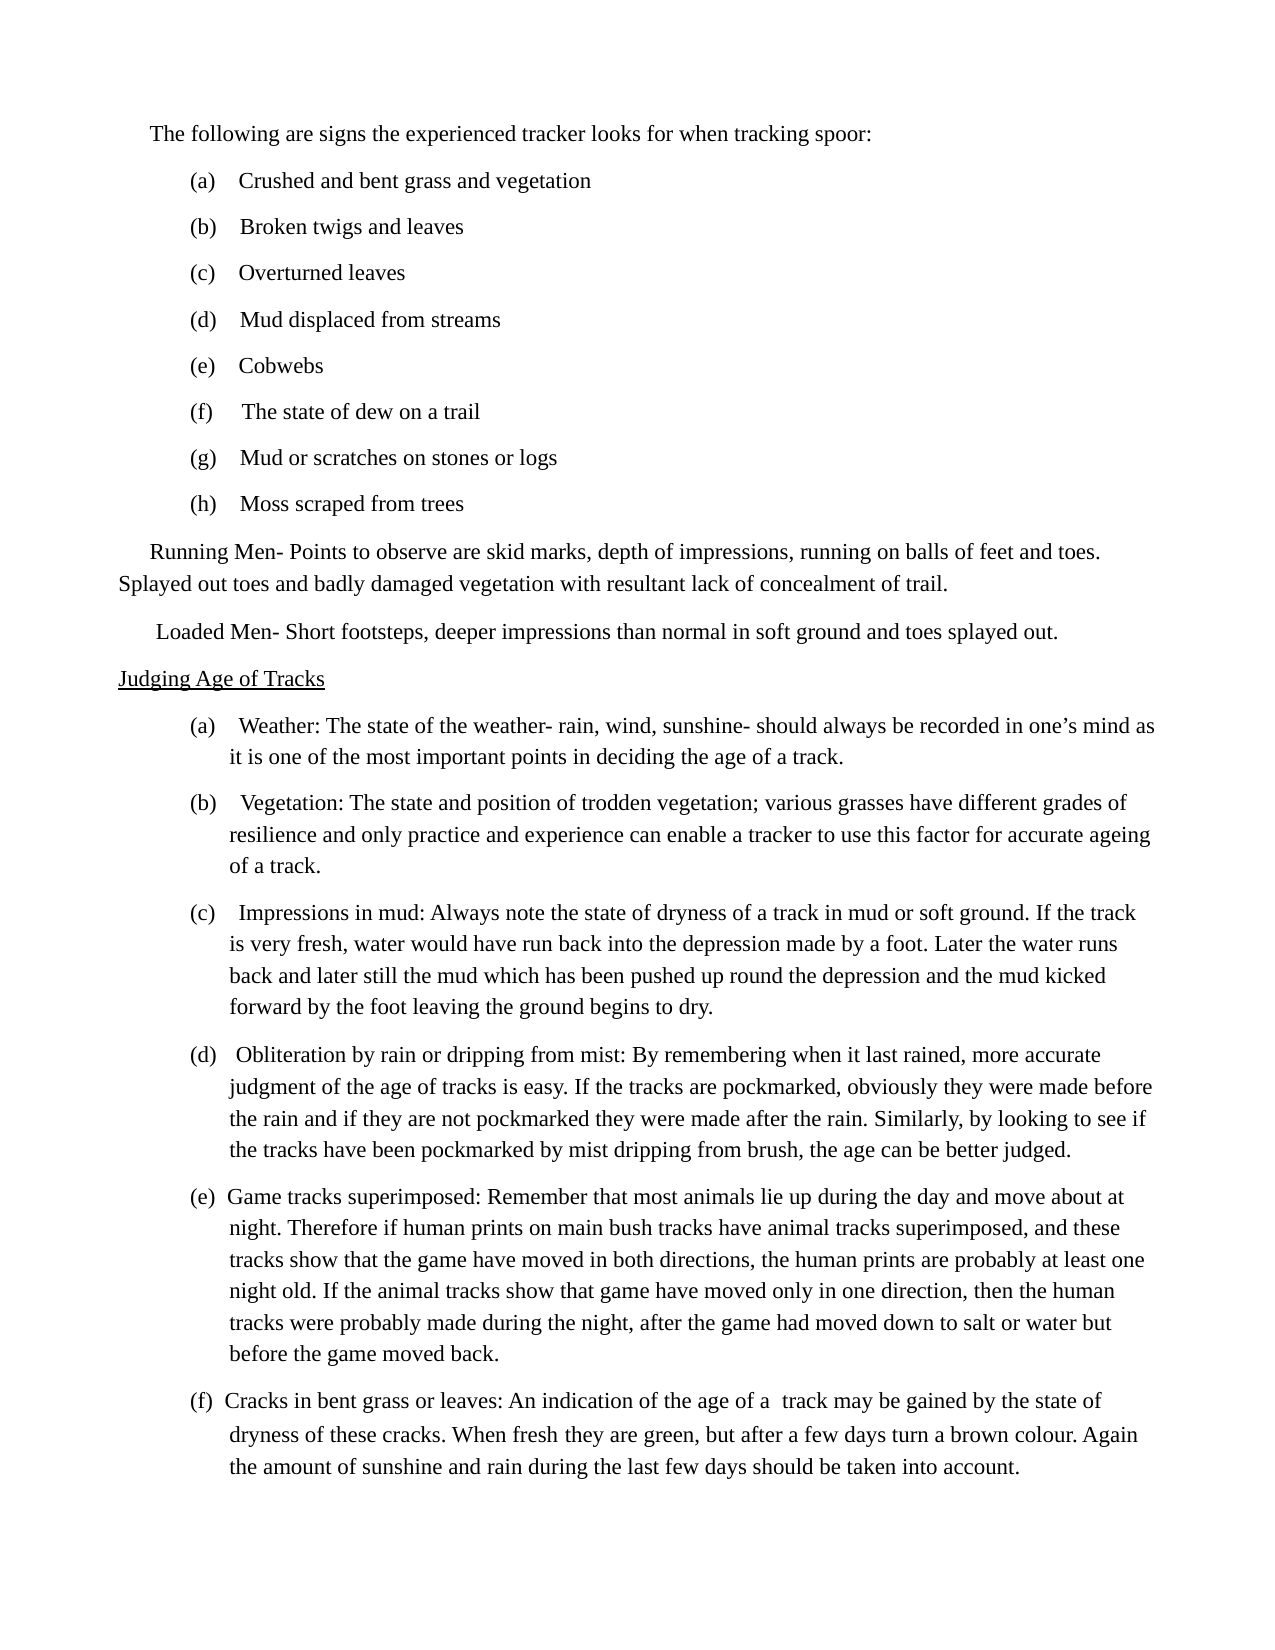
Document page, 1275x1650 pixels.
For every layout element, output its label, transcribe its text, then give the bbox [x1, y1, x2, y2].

text (f) Cracks in bent grass or leaves: An indication of the age of a track may be gained by the state of dryness of these cracks. When fresh they are green, but after a few days turn a brown colour. Again the amount of sun­shine and rain during the last few days should be taken into account. [190, 1387, 1157, 1479]
text (g) Mud or scratches on stones or logs [190, 444, 1157, 470]
text (d) Obliteration by rain or dripping from mist: By remembering when it last rained, more accurate judgment of the age of tracks is easy. If the tracks are pockmarked, obviously they were made before the rain and if they are not pockmarked they were made after the rain. Similarly, by looking to see if the tracks have been pockmarked by mist dripping from brush, the age can be better judged. [190, 1039, 1157, 1163]
text (f) The state of dew on a trail [190, 398, 1157, 424]
text (a) Weather: The state of the weather- rain, wind, sunshine- should always be recorded in one’s mind as it is one of the most important points in deciding the age of a track. [190, 712, 1157, 769]
text (d) Mud displaced from streams [190, 306, 1157, 332]
text (c) Impressions in mud: Always note the state of dryness of a track in mud or soft ground. If the track is very fresh, water would have run back into the depression made by a foot. Later the water runs back and later still the mud which has been pushed up round the depression and the mud kicked forward by the foot leaving the ground begins to dry. [190, 899, 1157, 1020]
text (b) Broken twigs and leaves [190, 213, 1157, 240]
text (b) Vegetation: The state and position of trodden vegetation; various grasses have different grades of resilience and only practice and experience can enable a tracker to use this factor for accurate ageing of a track. [190, 789, 1157, 879]
text The following are signs the experienced tracker looks for when tracking spoor: [118, 118, 1157, 147]
text Running Men- Points to observe are skid marks, depth of impressions, running on balls of feet and toes. Splayed out toes and badly damaged vegetation with resultant lack of concealment of trail. [118, 536, 1157, 597]
text Loaded Men- Short footsteps, deeper impressions than normal in soft ground and toes splayed out. [118, 616, 1157, 645]
text (e) Game tracks superimposed: Remember that most animals lie up during the day and move about at night. Therefore if human prints on main bush tracks have animal tracks superimposed, and these tracks show that the game have moved in both directions, the human prints are probably at least one night old. If the animal tracks show that game have moved only in one direction, then the human tracks were probably made during the night, after the game had moved down to salt or water but before the game moved back. [190, 1183, 1157, 1367]
text (a) Crushed and bent grass and vegetation [190, 167, 1157, 193]
text Judging Age of Tracks [118, 666, 1157, 692]
text (e) Cobwebs [190, 352, 1157, 378]
text (h) Moss scraped from trees [190, 490, 1157, 517]
text (c) Overturned leaves [190, 259, 1157, 286]
